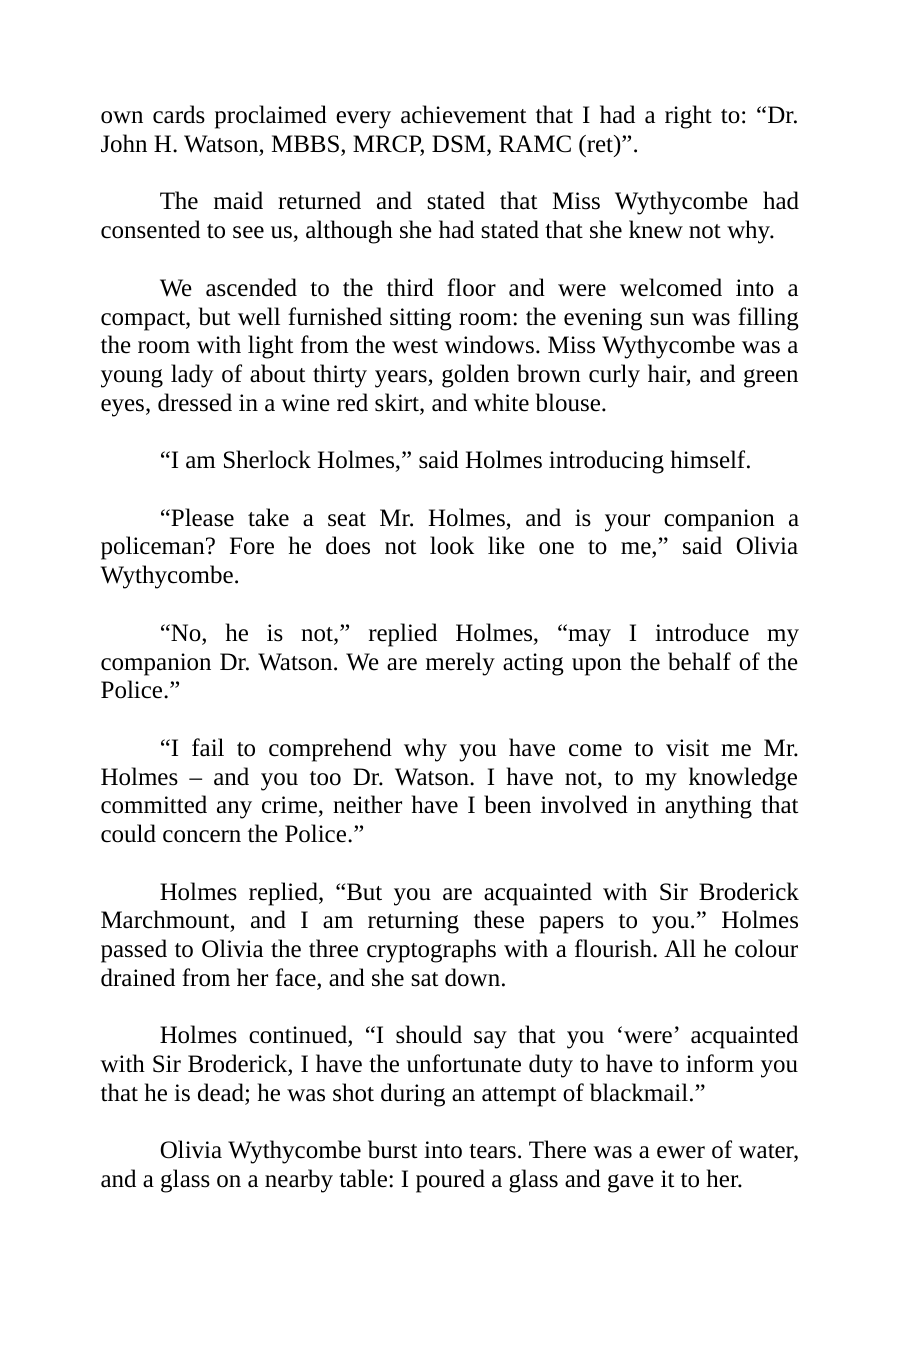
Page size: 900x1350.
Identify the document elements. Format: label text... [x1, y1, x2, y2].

text The maid returned and stated that Miss Wythycombe had consented to see us, although she had stated that she knew not why. [100, 187, 799, 244]
text We ascended to the third floor and were welcomed into a compact, but well furnished sitting room: the evening sun was filling the room with light from the west windows. Miss Wythycombe was a young lady of about thirty years, golden brown curly hair, and green eyes, dressed in a wine red skirt, and white blouse. [100, 273, 799, 417]
text Holmes continued, “I should say that you ‘were’ acquainted with Sir Broderick, I have the unfortunate duty to have to inform you that he is dead; he was shot during an attempt of blackmail.” [100, 1020, 799, 1107]
text Holmes replied, “But you are acquainted with Sir Broderick Marchmount, and I am returning these papers to you.” Holmes passed to Olivia the three cryptographs with a flourish. All he colour drained from her face, and she sat down. [100, 877, 799, 992]
text “I fail to comprehend why you have come to visit me Mr. Holmes – and you too Dr. Watson. I have not, to my knowledge committed any crime, neither have I been involved in anything that could concern the Police.” [100, 733, 799, 848]
text “No, he is not,” replied Holmes, “may I introduce my companion Dr. Watson. We are merely acting upon the behalf of the Police.” [100, 618, 799, 704]
text own cards proclaimed every achievement that I had a right to: “Dr. John H. Watson, MBBS, MRCP, DSM, RAMC (ret)”. [100, 100, 799, 158]
text Olivia Wythycombe burst into tears. There was a ewer of water, and a glass on a nearby table: I poured a glass and gave it to her. [100, 1135, 799, 1193]
text “I am Sherlock Holmes,” said Holmes introducing himself. [100, 445, 799, 474]
text “Please take a seat Mr. Holmes, and is your companion a policeman? Fore he does not look like one to me,” said Olivia Wythycombe. [100, 503, 799, 589]
